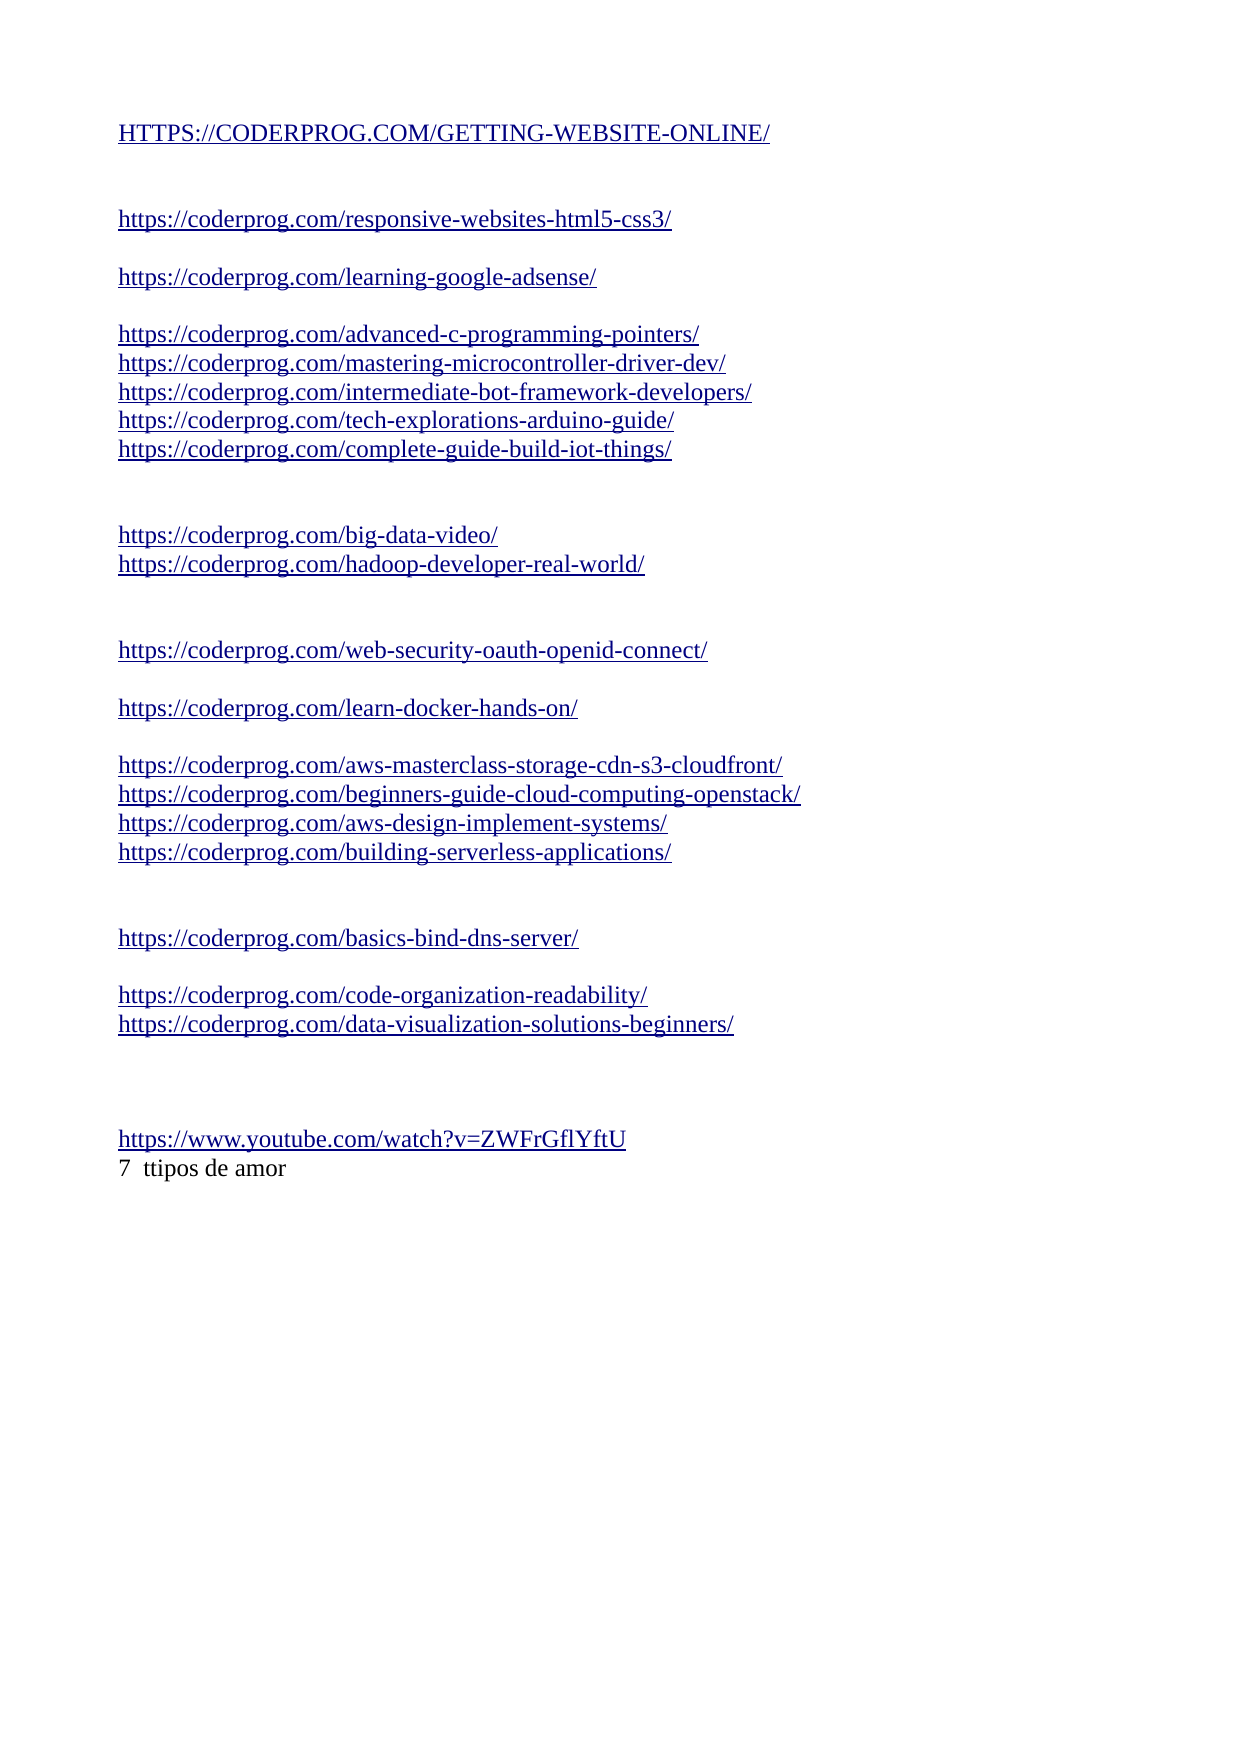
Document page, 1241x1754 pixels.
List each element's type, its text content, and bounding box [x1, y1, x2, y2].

text https://coderprog.com/tech-explorations-arduino-guide/ [118, 406, 1122, 434]
text https://coderprog.com/learning-google-adsense/ [118, 262, 1122, 291]
text https://coderprog.com/code-organization-readability/ [118, 981, 1122, 1009]
text HTTPS://CODERPROG.COM/GETTING-WEBSITE-ONLINE/ [118, 118, 1122, 147]
text https://coderprog.com/basics-bind-dns-server/ [118, 923, 1122, 952]
text 7 ttipos de amor [118, 1153, 1122, 1182]
text https://coderprog.com/responsive-websites-html5-css3/ [118, 204, 1122, 233]
text https://coderprog.com/aws-masterclass-storage-cdn-s3-cloudfront/ [118, 751, 1122, 779]
text https://coderprog.com/intermediate-bot-framework-developers/ [118, 377, 1122, 406]
text https://coderprog.com/beginners-guide-cloud-computing-openstack/ [118, 779, 1122, 808]
text https://coderprog.com/big-data-video/ [118, 521, 1122, 549]
text https://coderprog.com/learn-docker-hands-on/ [118, 693, 1122, 722]
text https://coderprog.com/complete-guide-build-iot-things/ [118, 434, 1122, 463]
text https://coderprog.com/web-security-oauth-openid-connect/ [118, 636, 1122, 664]
text https://coderprog.com/building-serverless-applications/ [118, 837, 1122, 866]
text https://www.youtube.com/watch?v=ZWFrGflYftU [118, 1124, 1122, 1153]
text https://coderprog.com/aws-design-implement-systems/ [118, 808, 1122, 837]
text https://coderprog.com/data-visualization-solutions-beginners/ [118, 1009, 1122, 1038]
text https://coderprog.com/hadoop-developer-real-world/ [118, 549, 1122, 578]
text https://coderprog.com/advanced-c-programming-pointers/ [118, 319, 1122, 348]
text https://coderprog.com/mastering-microcontroller-driver-dev/ [118, 348, 1122, 377]
